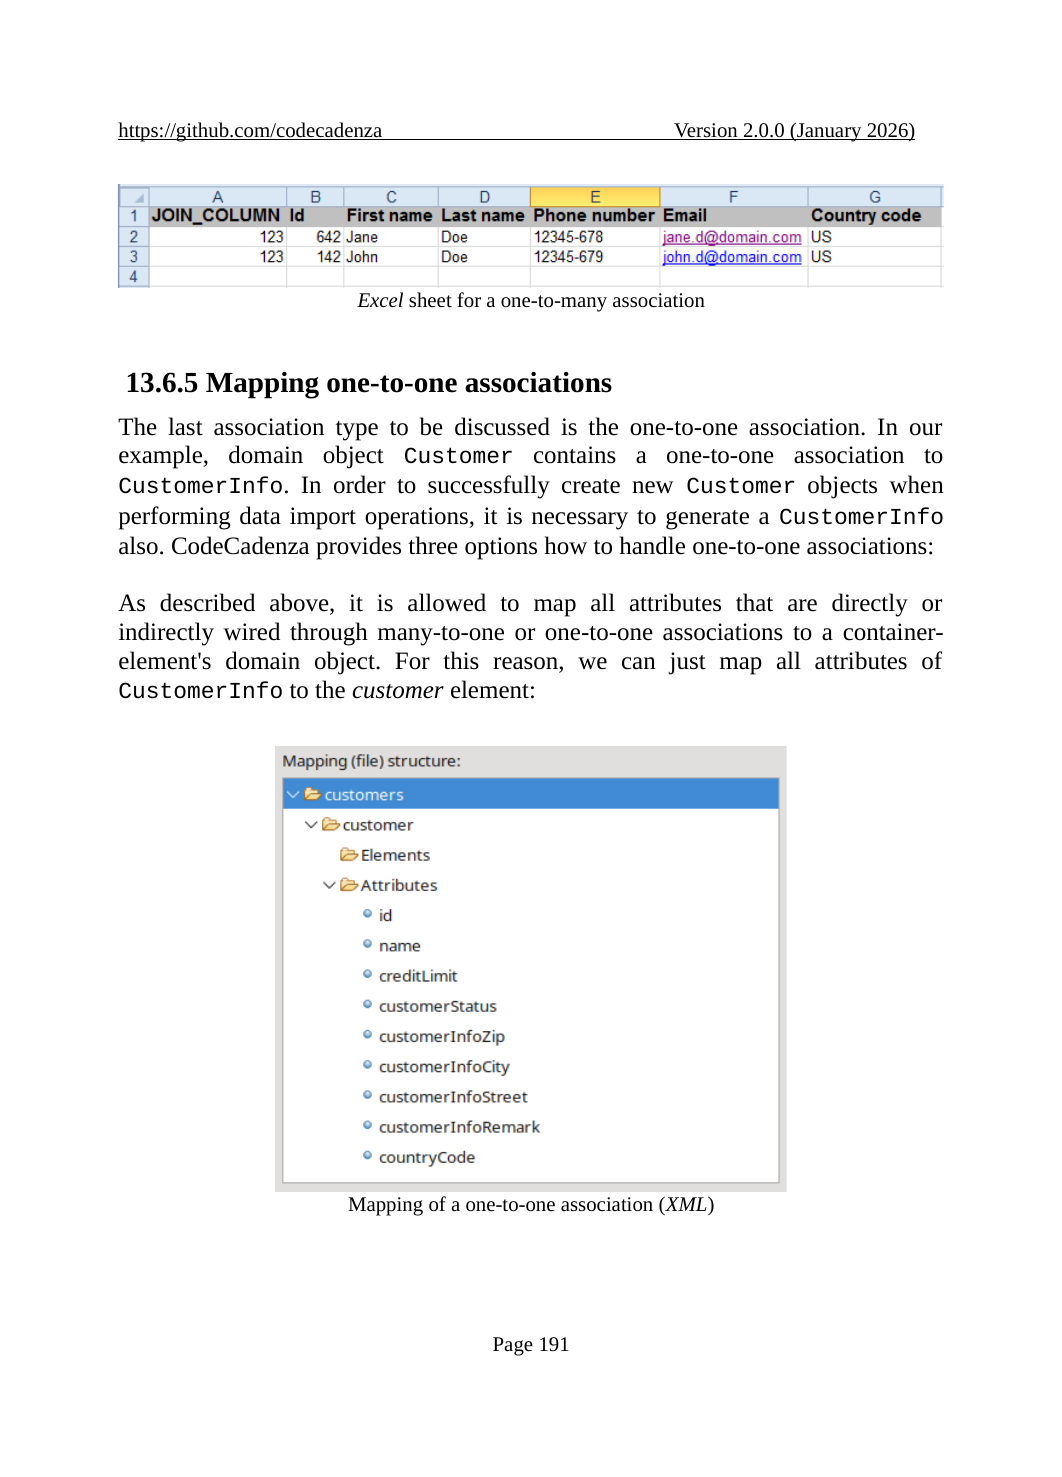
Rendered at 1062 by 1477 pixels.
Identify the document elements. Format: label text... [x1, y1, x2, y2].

text Mapping of a one-to-one association (XML) [275, 1192, 787, 1216]
subtitle Mapping one-to-one associations [118, 366, 944, 399]
picture [275, 746, 787, 1192]
text The last association type to be discussed is the one-to-one association. In our example, domain object Customer contains a one-to-one association to CustomerInfo. In order to successfully create new Customer objects when performing data import operations, it is necessary to generate a CustomerInfo also. CodeCadenza provides three options how to handle one-to-one associations: [118, 412, 944, 560]
text Excel sheet for a one-to-many association [118, 288, 944, 312]
picture [117, 184, 944, 288]
text As described above, it is allowed to map all attributes that are directly or indirectly wired through many-to-one or one-to-one associations to a container-element's domain object. For this reason, we can just map all attributes of CustomerInfo to the customer element: [118, 588, 944, 705]
